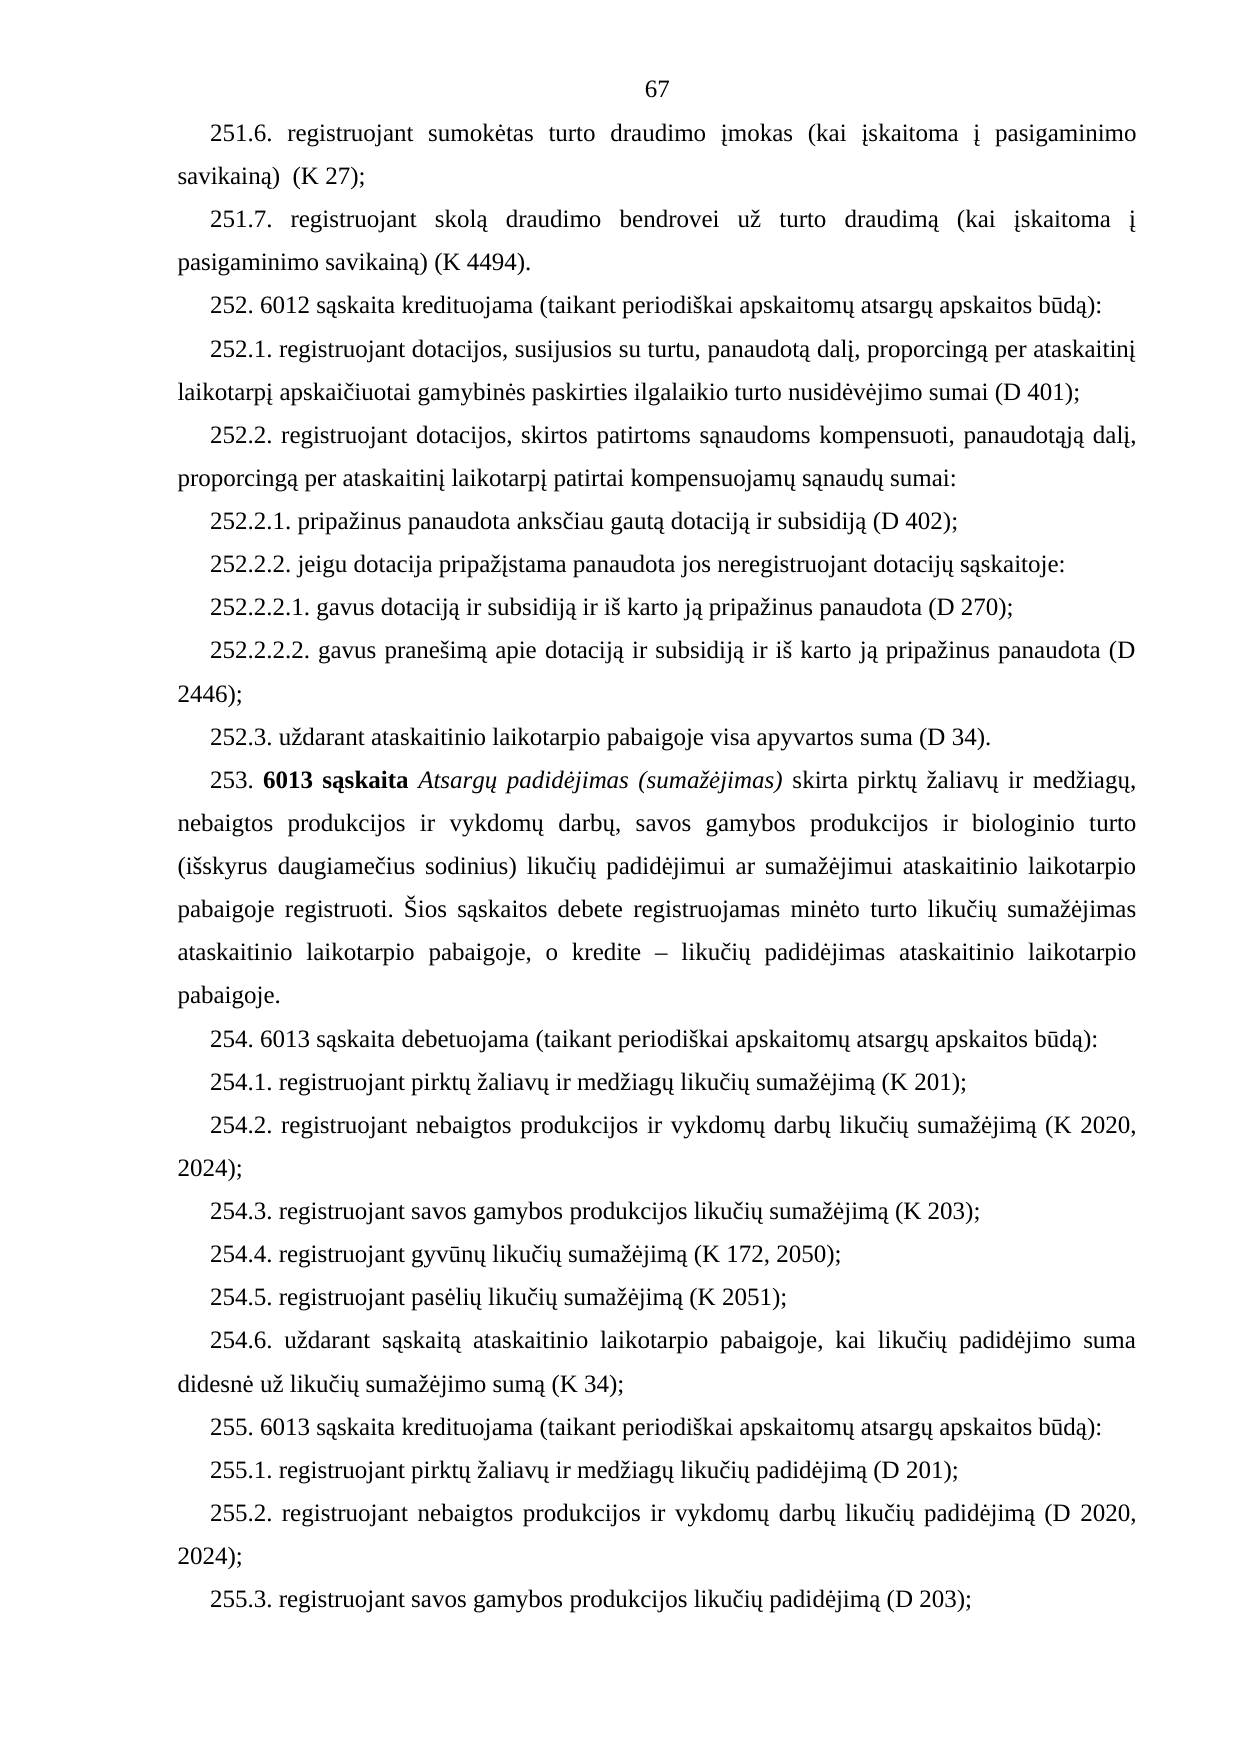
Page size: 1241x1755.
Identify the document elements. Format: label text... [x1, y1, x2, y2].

text 252.1. registruojant dotacijos, susijusios su turtu, panaudotą dalį, proporcingą per ataskaitinį laikotarpį apskaičiuotai gamybinės paskirties ilgalaikio turto nusidėvėjimo sumai (D 401); [177, 334, 1137, 406]
text 254.4. registruojant gyvūnų likučių sumažėjimą (K 172, 2050); [177, 1239, 1137, 1268]
text 254.2. registruojant nebaigtos produkcijos ir vykdomų darbų likučių sumažėjimą (K 2020, 2024); [177, 1110, 1137, 1182]
text 252.2.2.1. gavus dotaciją ir subsidiją ir iš karto ją pripažinus panaudota (D 270); [177, 592, 1137, 621]
text 252.2.2. jeigu dotacija pripažįstama panaudota jos neregistruojant dotacijų sąskaitoje: [177, 549, 1137, 578]
text 255.3. registruojant savos gamybos produkcijos likučių padidėjimą (D 203); [177, 1584, 1137, 1613]
text 254.3. registruojant savos gamybos produkcijos likučių sumažėjimą (K 203); [177, 1196, 1137, 1225]
text 251.6. registruojant sumokėtas turto draudimo įmokas (kai įskaitoma į pasigaminimo savikainą) (K 27); [177, 118, 1137, 190]
text 254. 6013 sąskaita debetuojama (taikant periodiškai apskaitomų atsargų apskaitos būdą): [177, 1024, 1137, 1052]
text 252.2.1. pripažinus panaudota anksčiau gautą dotaciją ir subsidiją (D 402); [177, 506, 1137, 535]
text 254.6. uždarant sąskaitą ataskaitinio laikotarpio pabaigoje, kai likučių padidėjimo suma didesnė už likučių sumažėjimo sumą (K 34); [177, 1326, 1137, 1397]
text 252.3. uždarant ataskaitinio laikotarpio pabaigoje visa apyvartos suma (D 34). [177, 722, 1137, 751]
text 252.2. registruojant dotacijos, skirtos patirtoms sąnaudoms kompensuoti, panaudotąją dalį, proporcingą per ataskaitinį laikotarpį patirtai kompensuojamų sąnaudų sumai: [177, 420, 1137, 492]
text 253. 6013 sąskaita Atsargų padidėjimas (sumažėjimas) skirta pirktų žaliavų ir medžiagų, nebaigtos produkcijos ir vykdomų darbų, savos gamybos produkcijos ir biologinio turto (išskyrus daugiamečius sodinius) likučių padidėjimui ar sumažėjimui ataskaitinio laikotarpio pabaigoje registruoti. Šios sąskaitos debete registruojamas minėto turto likučių sumažėjimas ataskaitinio laikotarpio pabaigoje, o kredite – likučių padidėjimas ataskaitinio laikotarpio pabaigoje. [177, 765, 1137, 1009]
text 254.1. registruojant pirktų žaliavų ir medžiagų likučių sumažėjimą (K 201); [177, 1067, 1137, 1096]
text 255. 6013 sąskaita kredituojama (taikant periodiškai apskaitomų atsargų apskaitos būdą): [177, 1412, 1137, 1441]
text 255.1. registruojant pirktų žaliavų ir medžiagų likučių padidėjimą (D 201); [177, 1455, 1137, 1484]
text 251.7. registruojant skolą draudimo bendrovei už turto draudimą (kai įskaitoma į pasigaminimo savikainą) (K 4494). [177, 204, 1137, 276]
text 252. 6012 sąskaita kredituojama (taikant periodiškai apskaitomų atsargų apskaitos būdą): [177, 291, 1137, 319]
text 252.2.2.2. gavus pranešimą apie dotaciją ir subsidiją ir iš karto ją pripažinus panaudota (D 2446); [177, 636, 1137, 707]
text 254.5. registruojant pasėlių likučių sumažėjimą (K 2051); [177, 1282, 1137, 1311]
text 255.2. registruojant nebaigtos produkcijos ir vykdomų darbų likučių padidėjimą (D 2020, 2024); [177, 1498, 1137, 1570]
